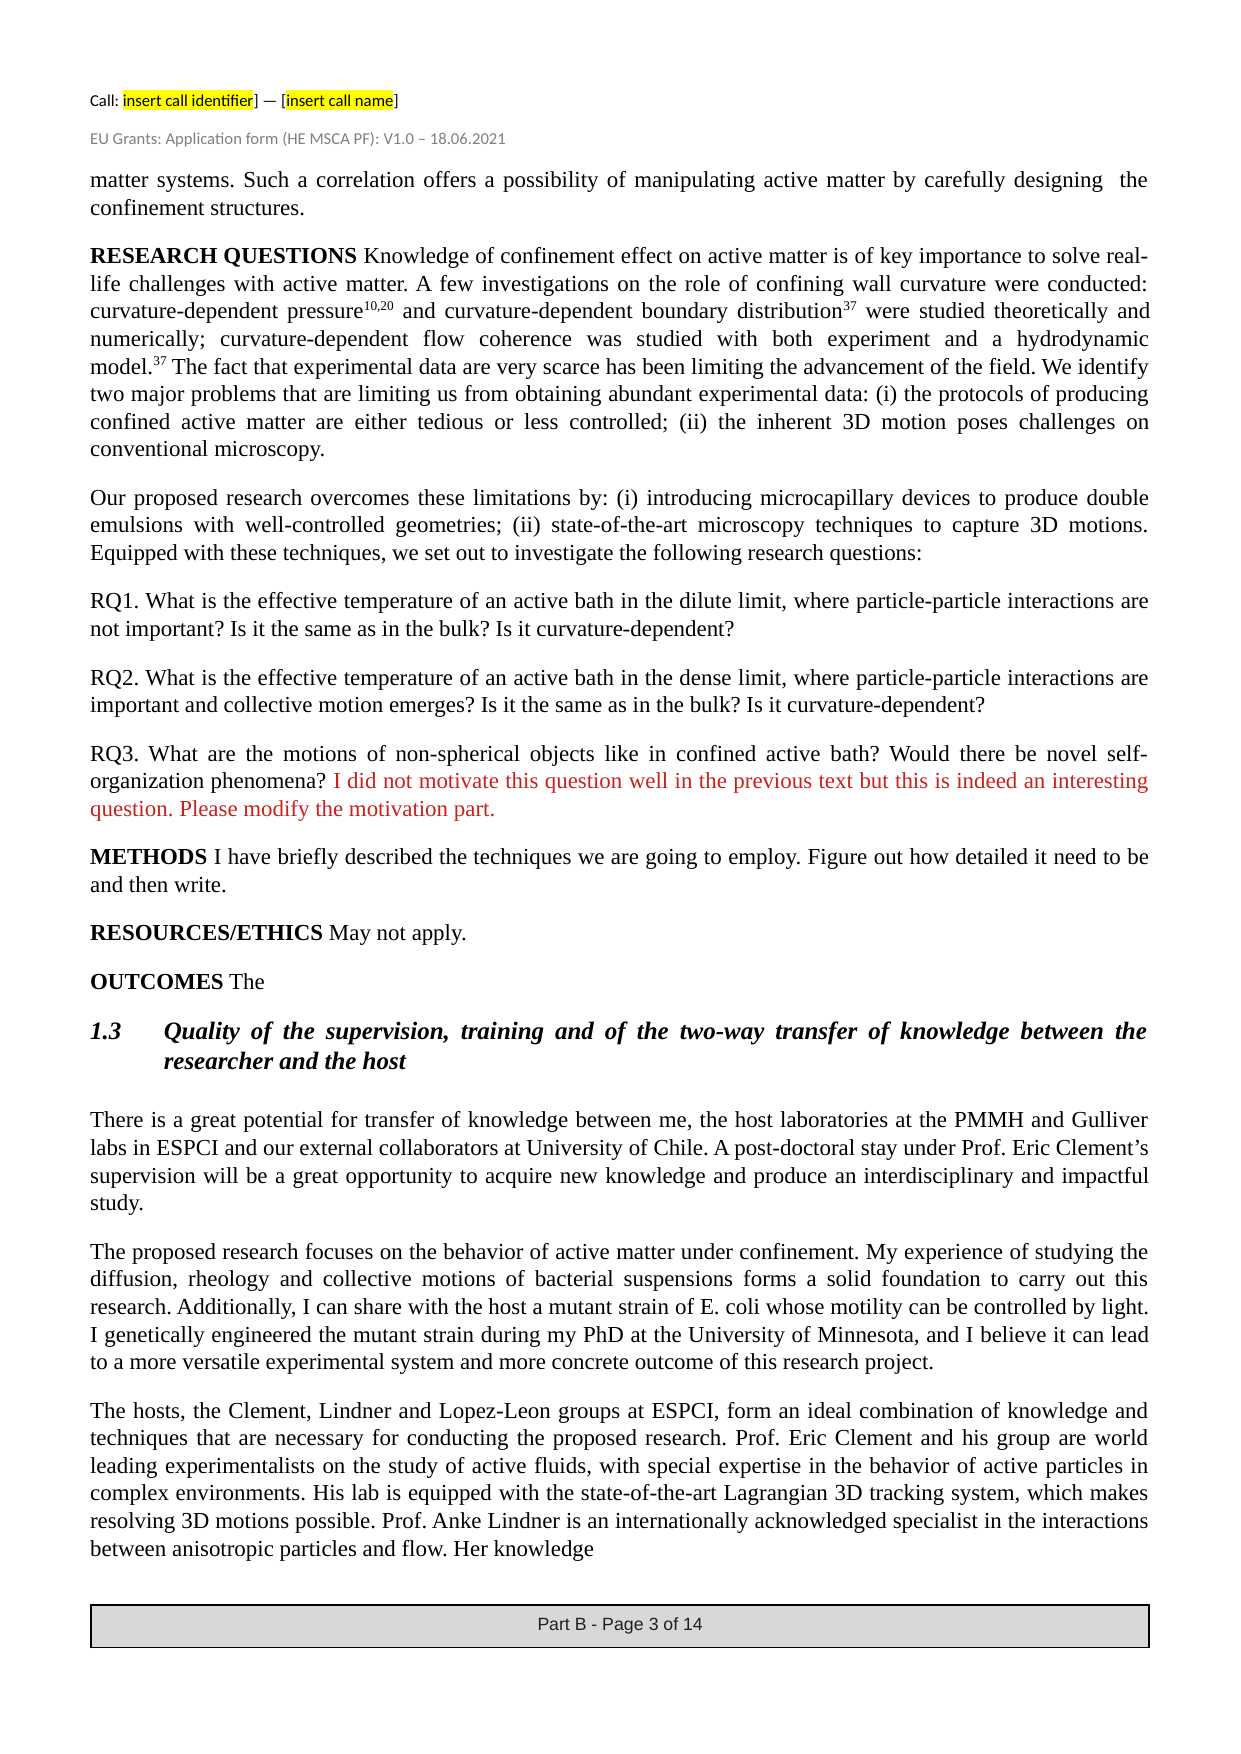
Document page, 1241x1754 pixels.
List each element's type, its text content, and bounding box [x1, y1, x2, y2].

text RESEARCH QUESTIONS Knowledge of confinement effect on active matter is of key importance to solve real-life challenges with active matter. A few investigations on the role of confining wall curvature were conducted: curvature-dependent pressure10,20⁠ and curvature-dependent boundary distribution37⁠ were studied theoretically and numerically; curvature-dependent flow coherence was studied with both experiment and a hydrodynamic model.37⁠ The fact that experimental data are very scarce has been limiting the advancement of the field. We identify two major problems that are limiting us from obtaining abundant experimental data: (i) the protocols of producing confined active matter are either tedious or less controlled; (ii) the inherent 3D motion poses challenges on conventional microscopy. [90, 242, 1151, 462]
text The proposed research focuses on the behavior of active matter under confinement. My experience of studying the diffusion, rheology and collective motions of bacterial suspensions forms a solid foundation to carry out this research. Additionally, I can share with the host a mutant strain of E. coli whose motility can be controlled by light. I genetically engineered the mutant strain during my PhD at the University of Minnesota, and I believe it can lead to a more versatile experimental system and more concrete outcome of this research project. [90, 1238, 1151, 1374]
text METHODS I have briefly described the techniques we are going to employ. Figure out how detailed it need to be and then write. [90, 843, 1151, 897]
text RQ1. What is the effective temperature of an active bath in the dilute limit, where particle-particle interactions are not important? Is it the same as in the bulk? Is it curvature-dependent? [90, 588, 1151, 642]
text RQ3. What are the motions of non-spherical objects like in confined active bath? Would there be novel self-organization phenomena? I did not motivate this question well in the previous text but this is indeed an interesting question. Please modify the motivation part. [90, 740, 1151, 821]
list Quality of the supervision, training and of the two-way transfer of knowledge between the researcher and the host [90, 1016, 1151, 1075]
text RESOURCES/ETHICS May not apply. [90, 919, 1151, 946]
text matter systems. Such a correlation offers a possibility of manipulating active matter by carefully designing the confinement structures. [90, 166, 1151, 220]
text Our proposed research overcomes these limitations by: (i) introducing microcapillary devices to produce double emulsions with well-controlled geometries; (ii) state-of-the-art microscopy techniques to capture 3D motions. Equipped with these techniques, we set out to investigate the following research questions: [90, 484, 1151, 566]
text The hosts, the Clement, Lindner and Lopez-Leon groups at ESPCI, form an ideal combination of knowledge and techniques that are necessary for conducting the proposed research. Prof. Eric Clement and his group are world leading experimentalists on the study of active fluids, with special expertise in the behavior of active particles in complex environments. His lab is equipped with the state-of-the-art Lagrangian 3D tracking system, which makes resolving 3D motions possible. Prof. Anke Lindner is an internationally acknowledged specialist in the interactions between anisotropic particles and flow. Her knowledge [90, 1397, 1151, 1561]
text OUTCOMES The [90, 968, 1151, 994]
text RQ2. What is the effective temperature of an active bath in the dense limit, where particle-particle interactions are important and collective motion emerges? Is it the same as in the bulk? Is it curvature-dependent? [90, 664, 1151, 718]
text There is a great potential for transfer of knowledge between me, the host laboratories at the PMMH and Gulliver labs in ESPCI and our external collaborators at University of Chile. A post-doctoral stay under Prof. Eric Clement’s supervision will be a great opportunity to acquire new knowledge and produce an interdisciplinary and impactful study. [90, 1107, 1151, 1216]
